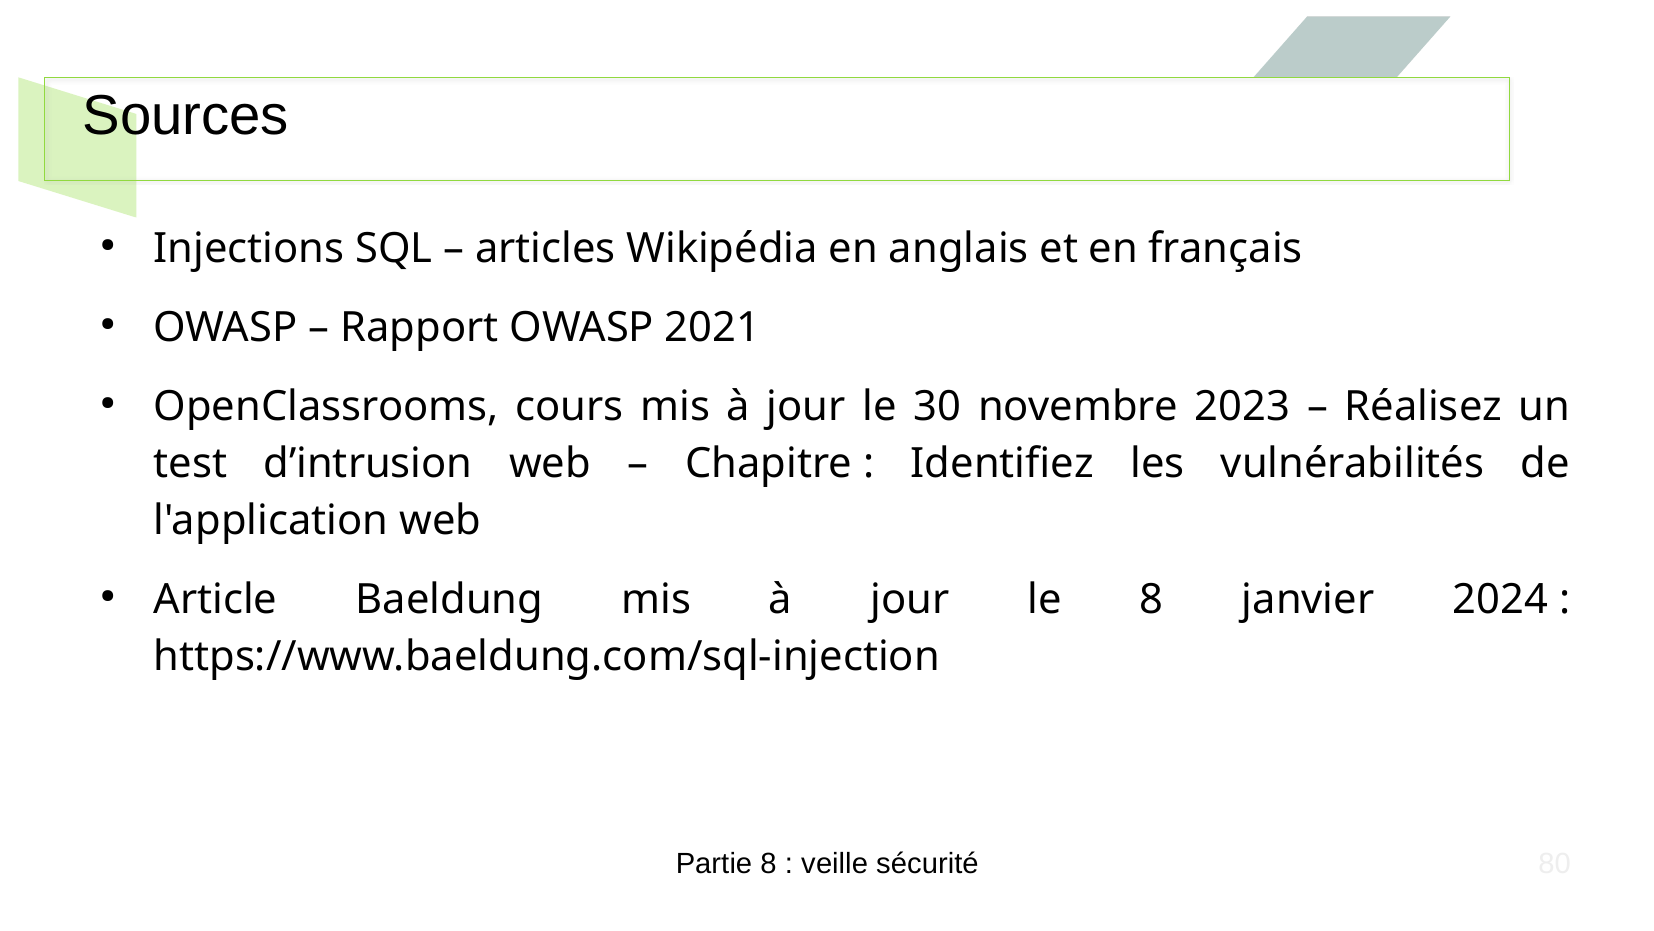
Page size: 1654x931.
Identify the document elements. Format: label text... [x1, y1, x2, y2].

title Sources [82, 37, 1571, 193]
list Injections SQL – articles Wikipédia en anglais et en français OWASP – Rapport OWASP 2021 OpenClassrooms, cours mis à jour le 30 novembre 2023 – Réalisez un test d’intrusion web – Chapitre : Identifiez les vulnérabilités de l'application web Article Baeldung mis à jour le 8 janvier 2024 : https://www.baeldung.com/sql-injection [82, 217, 1571, 758]
